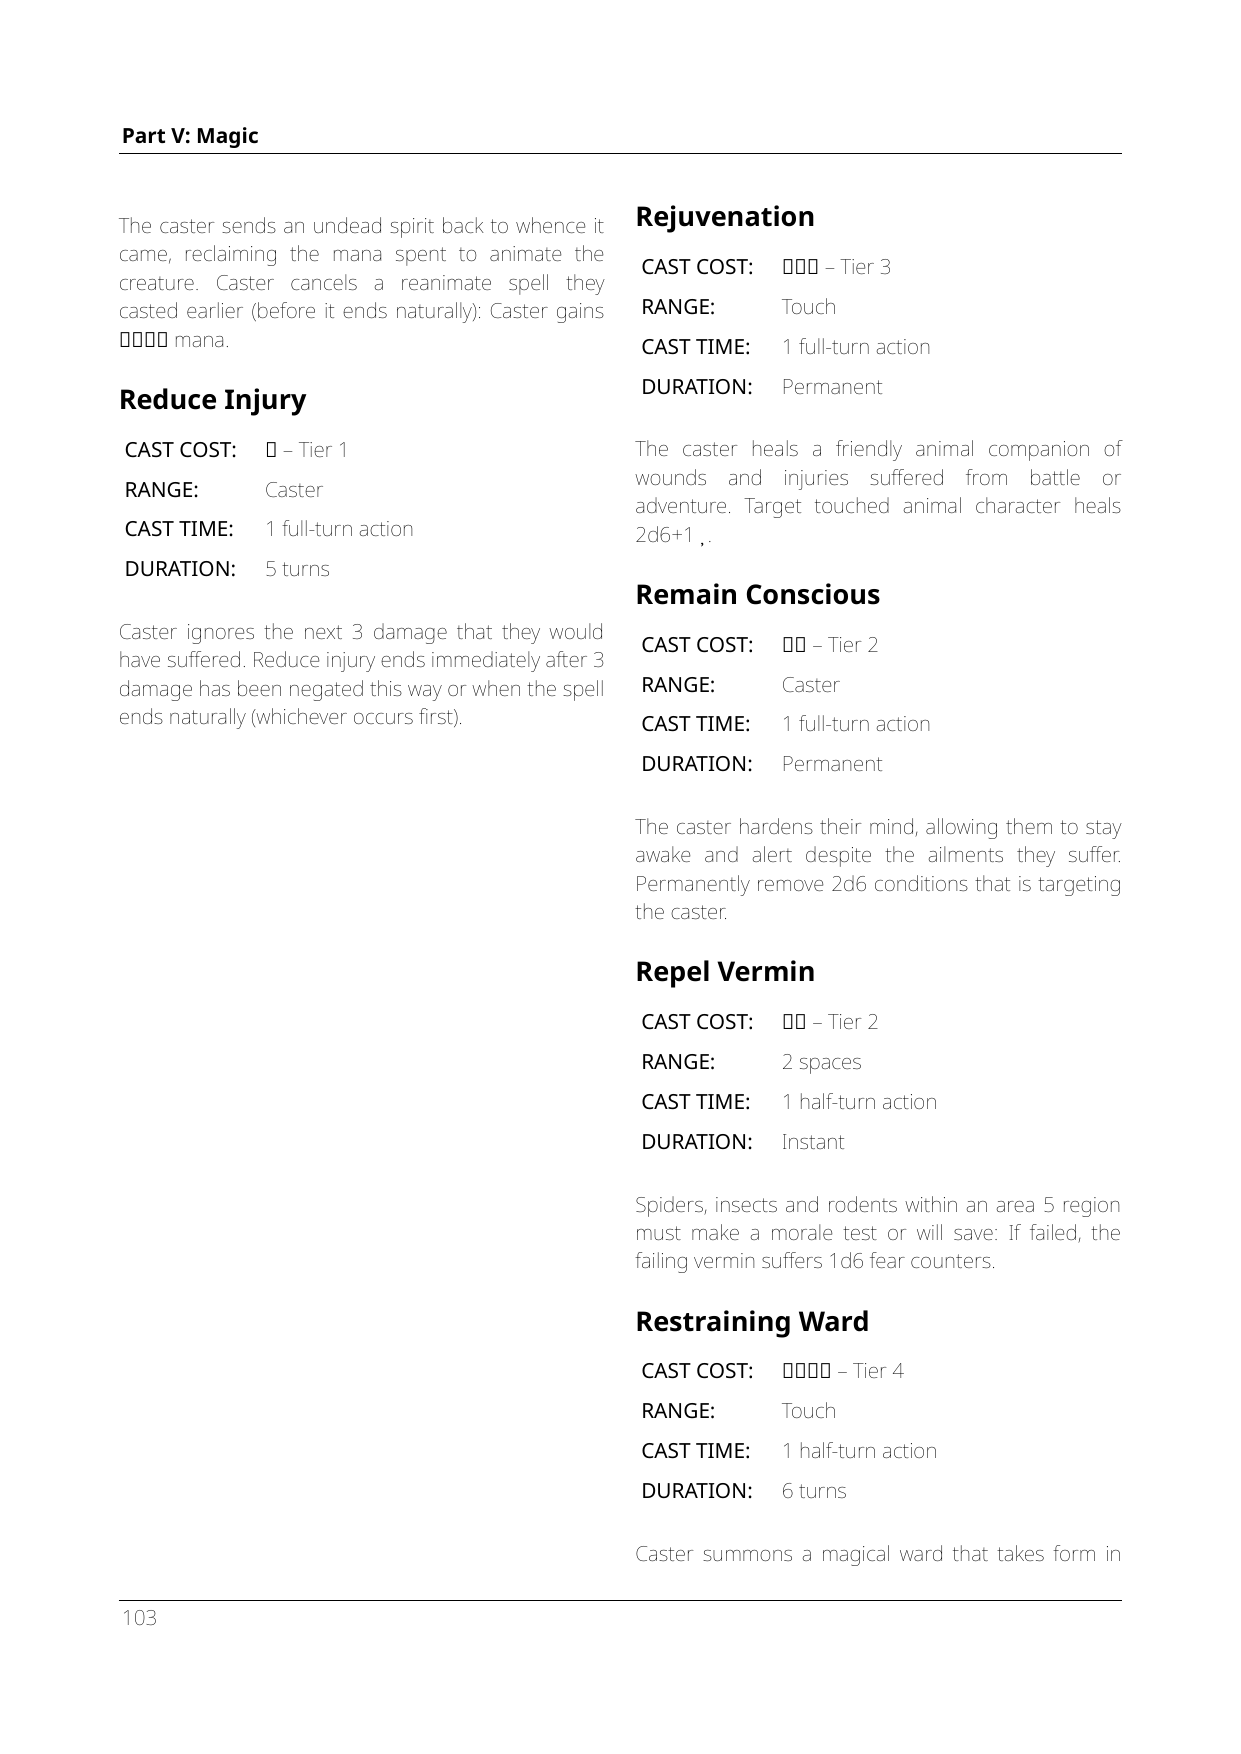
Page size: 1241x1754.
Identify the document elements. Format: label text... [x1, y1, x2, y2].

table_cell DURATION: [635, 366, 776, 406]
text Caster summons a magical ward that takes form in [635, 1510, 1122, 1567]
table_header  – Tier 1 [259, 429, 605, 469]
table_cell 6 turns [776, 1471, 1122, 1510]
table_cell RANGE: [635, 286, 776, 326]
table_cell RANGE: [119, 469, 259, 509]
table_header CAST COST: [635, 1002, 776, 1042]
table_cell CAST TIME: [119, 509, 259, 549]
text Rejuvenation [635, 198, 1122, 234]
table_header CAST COST: [635, 624, 776, 664]
text Repel Vermin [635, 953, 1122, 990]
table_header  – Tier 2 [776, 624, 1122, 664]
table_cell CAST TIME: [635, 326, 776, 366]
table_header CAST COST: [635, 246, 776, 286]
table_cell CAST TIME: [635, 1431, 776, 1471]
table_cell DURATION: [119, 549, 259, 589]
text The caster sends an undead spirit back to whence it came, reclaiming the mana spent to animate the creature. Caster cancels a reanimate spell they casted earlier (before it ends naturally): Caster gains  mana. [118, 183, 605, 353]
text Spiders, insects and rodents within an area 5 region must make a morale test or will save: If failed, the failing vermin suffers 1d6 fear counters. [635, 1161, 1122, 1275]
table_cell Caster [776, 664, 1122, 704]
table_header  – Tier 4 [776, 1351, 1122, 1391]
table_cell 1 full-turn action [259, 509, 605, 549]
table_cell DURATION: [635, 1471, 776, 1510]
table_cell Caster [259, 469, 605, 509]
table_cell CAST TIME: [635, 704, 776, 744]
text Reduce Injury [118, 380, 605, 417]
table_cell Touch [776, 1391, 1122, 1431]
table_cell DURATION: [635, 744, 776, 784]
table_header CAST COST: [635, 1351, 776, 1391]
table_cell Permanent [776, 366, 1122, 406]
text Restraining Ward [635, 1302, 1122, 1339]
table_cell Instant [776, 1121, 1122, 1161]
table_cell 5 turns [259, 549, 605, 589]
table_cell RANGE: [635, 1391, 776, 1431]
text Caster ignores the next 3 damage that they would have suffered. Reduce injury ends immediately after 3 damage has been negated this way or when the spell ends naturally (whichever occurs first). [118, 589, 605, 731]
table_cell 1 full-turn action [776, 326, 1122, 366]
text The caster heals a friendly animal companion of wounds and injuries suffered from battle or adventure. Target touched animal character heals 2d6+1 . [635, 406, 1122, 548]
table_cell DURATION: [635, 1121, 776, 1161]
table_header  – Tier 2 [776, 1002, 1122, 1042]
text The caster hardens their mind, allowing them to stay awake and alert despite the ailments they suffer. Permanently remove 2d6 conditions that is targeting the caster. [635, 784, 1122, 926]
table_cell 2 spaces [776, 1042, 1122, 1081]
text Remain Conscious [635, 575, 1122, 612]
table_cell CAST TIME: [635, 1081, 776, 1121]
table_cell Permanent [776, 744, 1122, 784]
table_header  – Tier 3 [776, 246, 1122, 286]
table_header CAST COST: [119, 429, 259, 469]
table_cell Touch [776, 286, 1122, 326]
table_cell RANGE: [635, 1042, 776, 1081]
table_cell 1 half-turn action [776, 1431, 1122, 1471]
table_cell 1 half-turn action [776, 1081, 1122, 1121]
table_cell 1 full-turn action [776, 704, 1122, 744]
table_cell RANGE: [635, 664, 776, 704]
